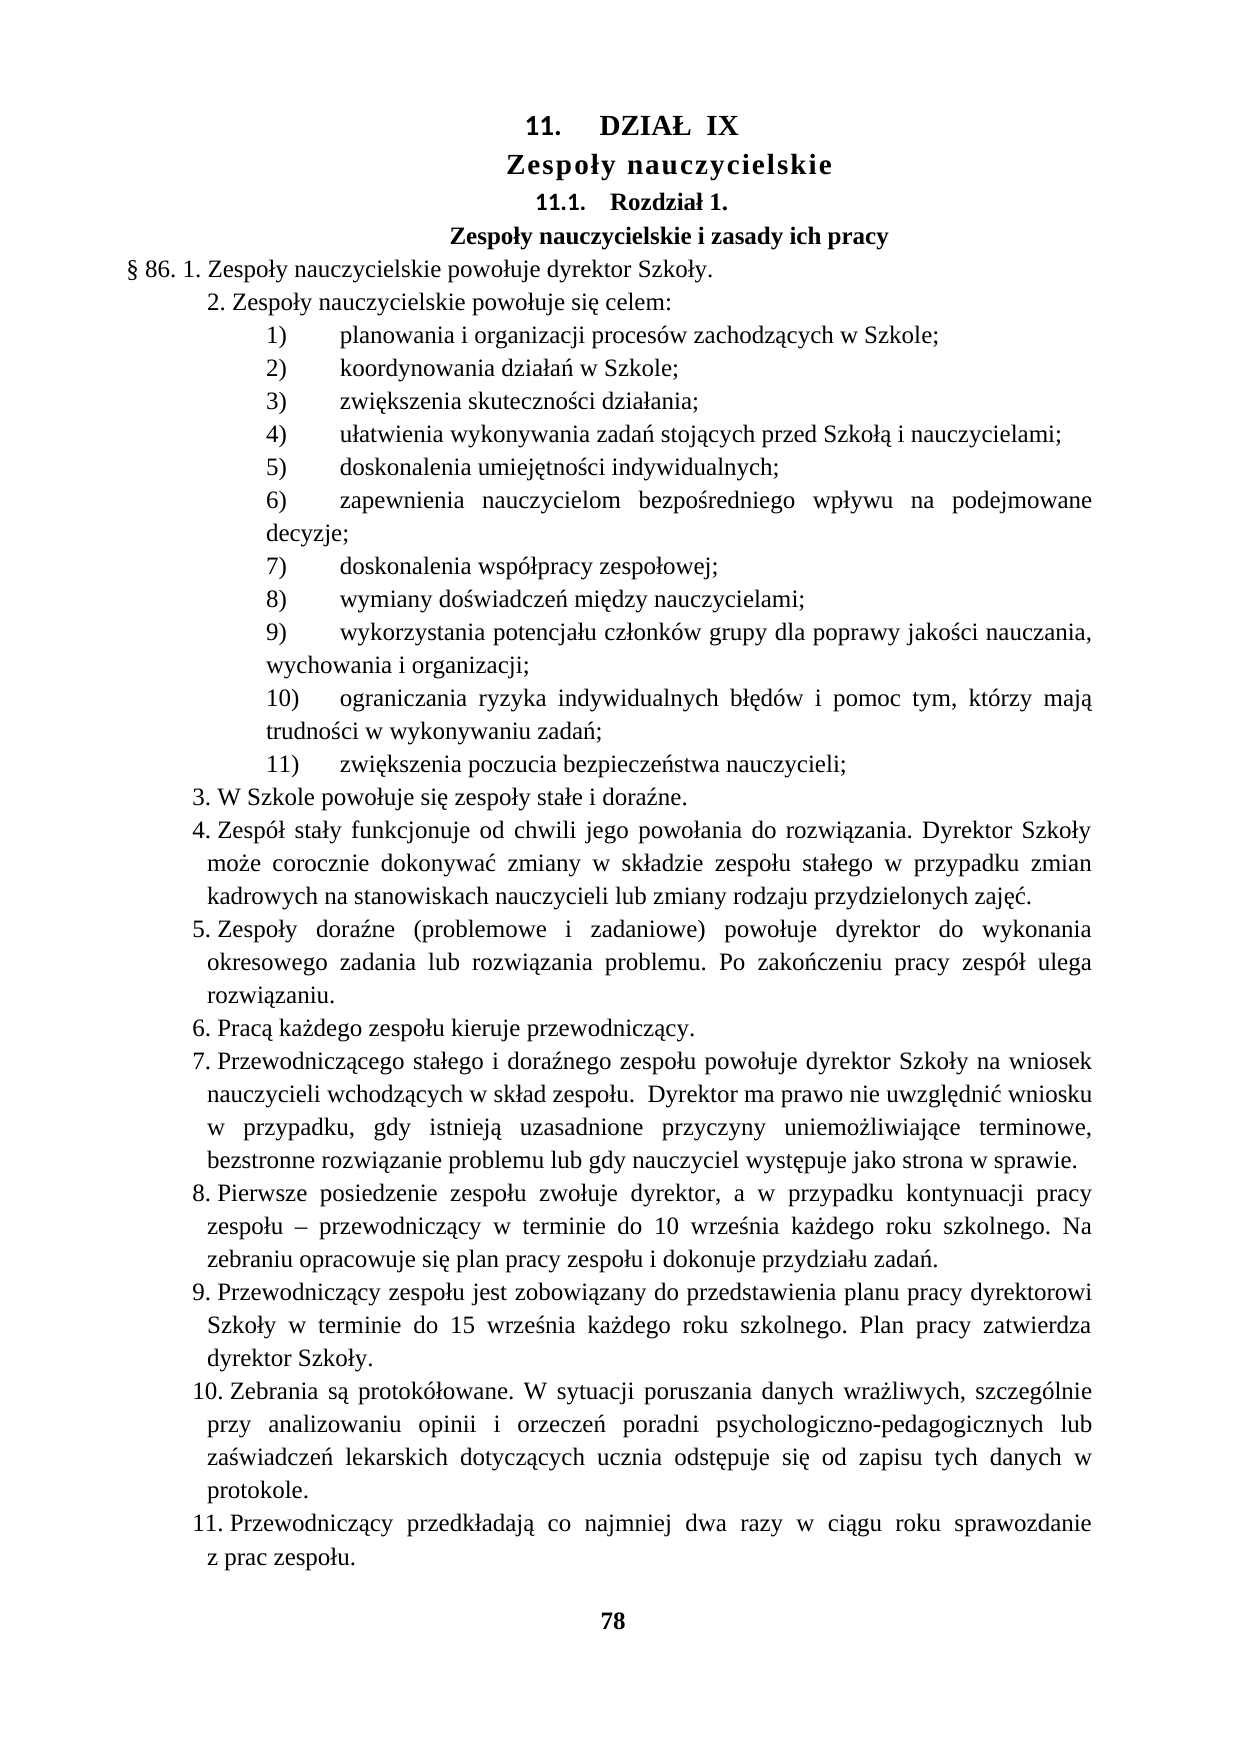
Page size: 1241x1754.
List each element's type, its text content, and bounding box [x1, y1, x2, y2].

list 1. Zespoły nauczycielskie powołuje dyrektor Szkoły. [126, 254, 1093, 282]
list zwiększenia poczucia bezpieczeństwa nauczycieli; [266, 749, 1093, 778]
list zwiększenia skuteczności działania; [266, 386, 1093, 414]
list doskonalenia współpracy zespołowej; [266, 551, 1093, 580]
list ułatwienia wykonywania zadań stojących przed Szkołą i nauczycielami; [266, 419, 1093, 448]
list Zespoły nauczycielskie powołuje się celem: [133, 287, 1093, 316]
list Przewodniczący zespołu jest zobowiązany do przedstawienia planu pracy dyrektorowi Szkoły w terminie do 15 września każdego roku szkolnego. Plan pracy zatwierdza dyrektor Szkoły. [192, 1277, 1093, 1372]
subtitle DZIAŁ IX Zespoły nauczycielskie [170, 107, 1093, 181]
list wymiany doświadczeń między nauczycielami; [266, 584, 1093, 613]
list Pierwsze posiedzenie zespołu zwołuje dyrektor, a w przypadku kontynuacji pracy zespołu – przewodniczący w terminie do 10 września każdego roku szkolnego. Na zebraniu opracowuje się plan pracy zespołu i dokonuje przydziału zadań. [192, 1178, 1093, 1273]
subtitle Rozdział 1. Zespoły nauczycielskie i zasady ich pracy [170, 186, 1093, 249]
list Zebrania są protokółowane. W sytuacji poruszania danych wrażliwych, szczególnie przy analizowaniu opinii i orzeczeń poradni psychologiczno-pedagogicznych lub zaświadczeń lekarskich dotyczących ucznia odstępuje się od zapisu tych danych w protokole. [192, 1376, 1093, 1504]
list Przewodniczącego stałego i doraźnego zespołu powołuje dyrektor Szkoły na wniosek nauczycieli wchodzących w skład zespołu. Dyrektor ma prawo nie uwzględnić wniosku w przypadku, gdy istnieją uzasadnione przyczyny uniemożliwiające terminowe, bezstronne rozwiązanie problemu lub gdy nauczyciel występuje jako strona w sprawie. [192, 1046, 1093, 1174]
list koordynowania działań w Szkole; [266, 353, 1093, 382]
list Przewodniczący przedkładają co najmniej dwa razy w ciągu roku sprawozdanie z prac zespołu. [192, 1508, 1093, 1570]
list W Szkole powołuje się zespoły stałe i doraźne. [192, 782, 1093, 811]
list Zespół stały funkcjonuje od chwili jego powołania do rozwiązania. Dyrektor Szkoły może corocznie dokonywać zmiany w składzie zespołu stałego w przypadku zmian kadrowych na stanowiskach nauczycieli lub zmiany rodzaju przydzielonych zajęć. [192, 815, 1093, 910]
list planowania i organizacji procesów zachodzących w Szkole; [266, 320, 1093, 348]
list Pracą każdego zespołu kieruje przewodniczący. [192, 1013, 1093, 1042]
list Zespoły doraźne (problemowe i zadaniowe) powołuje dyrektor do wykonania okresowego zadania lub rozwiązania problemu. Po zakończeniu pracy zespół ulega rozwiązaniu. [192, 914, 1093, 1009]
list wykorzystania potencjału członków grupy dla poprawy jakości nauczania, wychowania i organizacji; [266, 617, 1093, 679]
list doskonalenia umiejętności indywidualnych; [266, 452, 1093, 481]
list ograniczania ryzyka indywidualnych błędów i pomoc tym, którzy mają trudności w wykonywaniu zadań; [266, 683, 1093, 745]
list zapewnienia nauczycielom bezpośredniego wpływu na podejmowane decyzje; [266, 485, 1093, 547]
